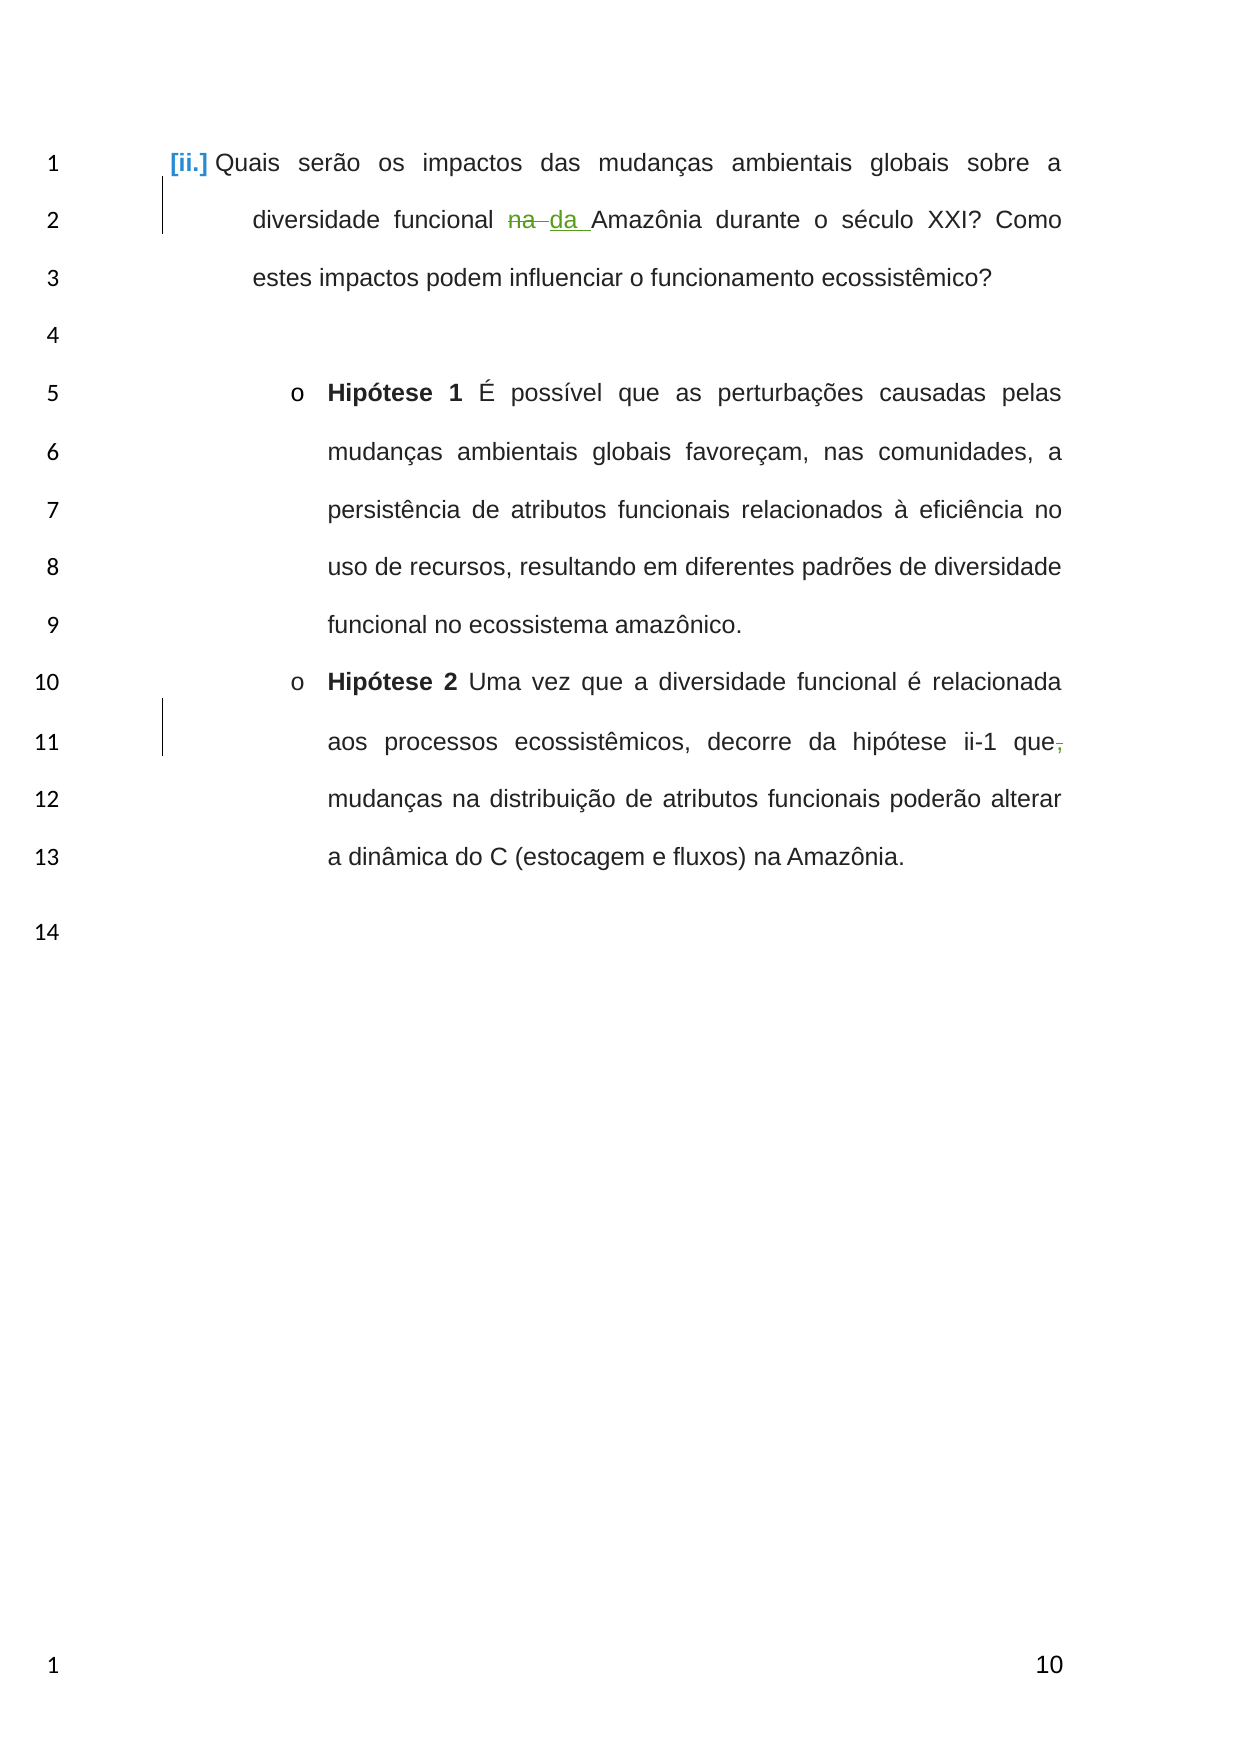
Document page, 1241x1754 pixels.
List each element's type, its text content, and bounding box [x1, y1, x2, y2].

list Hipótese 2 Uma vez que a diversidade funcional é relacionada aos processos ecossistêmicos, decorre da hipótese ii-1 que mudanças na distribuição de atributos funcionais poderão alterar a dinâmica do C (estocagem e fluxos) na Amazônia. [290, 667, 1063, 871]
list Hipótese 1 É possível que as perturbações causadas pelas mudanças ambientais globais favoreçam, nas comunidades, a persistência de atributos funcionais relacionados à eficiência no uso de recursos, resultando em diferentes padrões de diversidade funcional no ecossistema amazônico. [290, 378, 1063, 638]
list Quais serão os impactos das mudanças ambientais globais sobre a diversidade funcional da Amazônia durante o século XXI? Como estes impactos podem influenciar o funcionamento ecossistêmico? [215, 148, 1063, 291]
